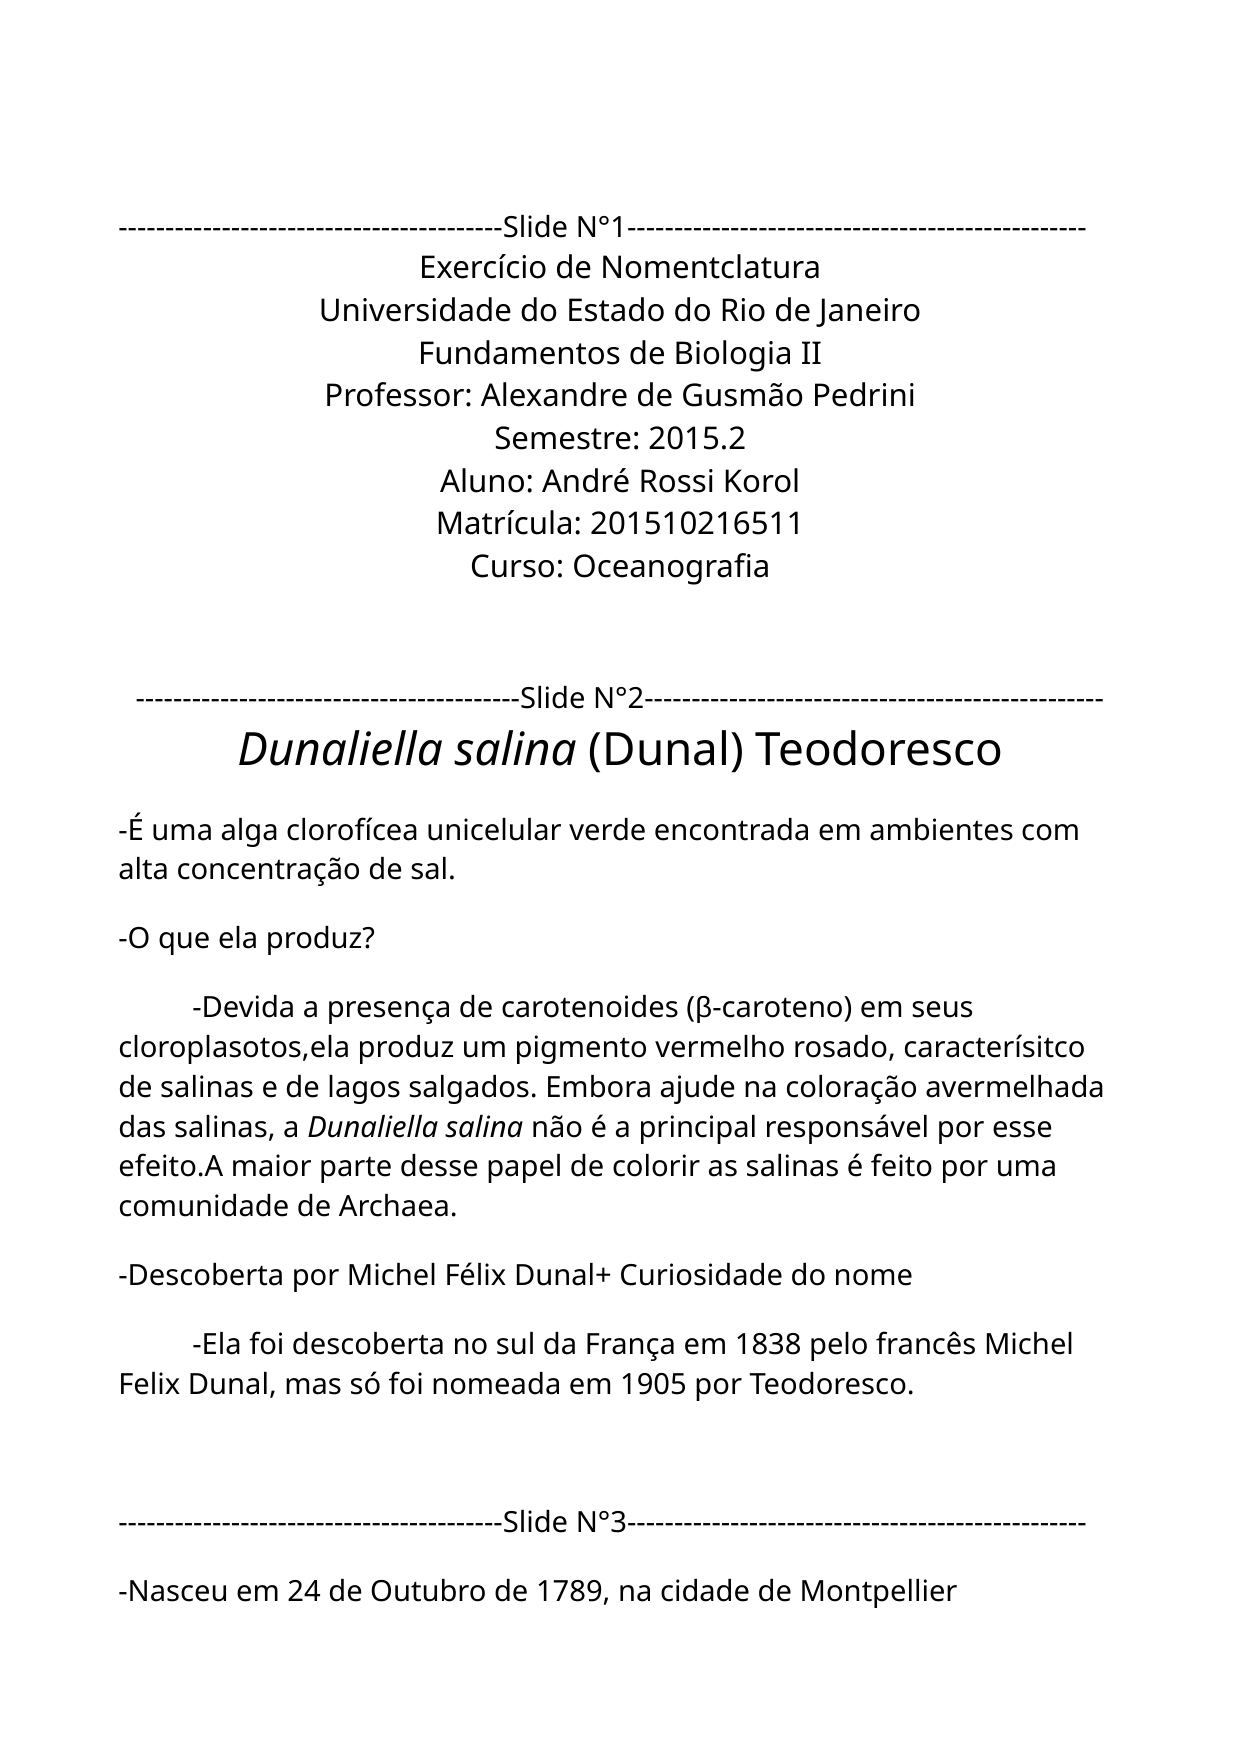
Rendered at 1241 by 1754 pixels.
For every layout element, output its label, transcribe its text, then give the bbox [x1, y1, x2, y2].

text Fundamentos de Biologia II [118, 331, 1122, 373]
text -----------------------------------------Slide N°3------------------------------------------------- [118, 1502, 1122, 1541]
text Semestre: 2015.2 [118, 416, 1122, 458]
text Exercício de Nomentclatura [118, 246, 1122, 288]
text -----------------------------------------Slide N°1------------------------------------------------- [118, 206, 1122, 246]
text -É uma alga clorofícea unicelular verde encontrada em ambientes com alta concentração de sal. [118, 809, 1122, 888]
text Matrícula: 201510216511 [118, 501, 1122, 544]
text Universidade do Estado do Rio de Janeiro [118, 288, 1122, 331]
text -Nasceu em 24 de Outubro de 1789, na cidade de Montpellier [118, 1571, 1122, 1610]
text Aluno: André Rossi Korol [118, 458, 1122, 501]
text -Descoberta por Michel Félix Dunal+ Curiosidade do nome [118, 1254, 1122, 1294]
text Curso: Oceanografia [118, 544, 1122, 586]
text -Devida a presença de carotenoides (β-caroteno) em seus cloroplasotos,ela produz um pigmento vermelho rosado, caracterísitco de salinas e de lagos salgados. Embora ajude na coloração avermelhada das salinas, a Dunaliella salina não é a principal responsável por esse efeito.A maior parte desse papel de colorir as salinas é feito por uma comunidade de Archaea. [118, 987, 1122, 1225]
text Professor: Alexandre de Gusmão Pedrini [118, 373, 1122, 416]
text -----------------------------------------Slide N°2------------------------------------------------- [118, 677, 1122, 717]
text -O que ela produz? [118, 918, 1122, 957]
text Dunaliella salina (Dunal) Teodoresco [118, 717, 1122, 779]
text -Ela foi descoberta no sul da França em 1838 pelo francês Michel Felix Dunal, mas só foi nomeada em 1905 por Teodoresco. [118, 1323, 1122, 1403]
